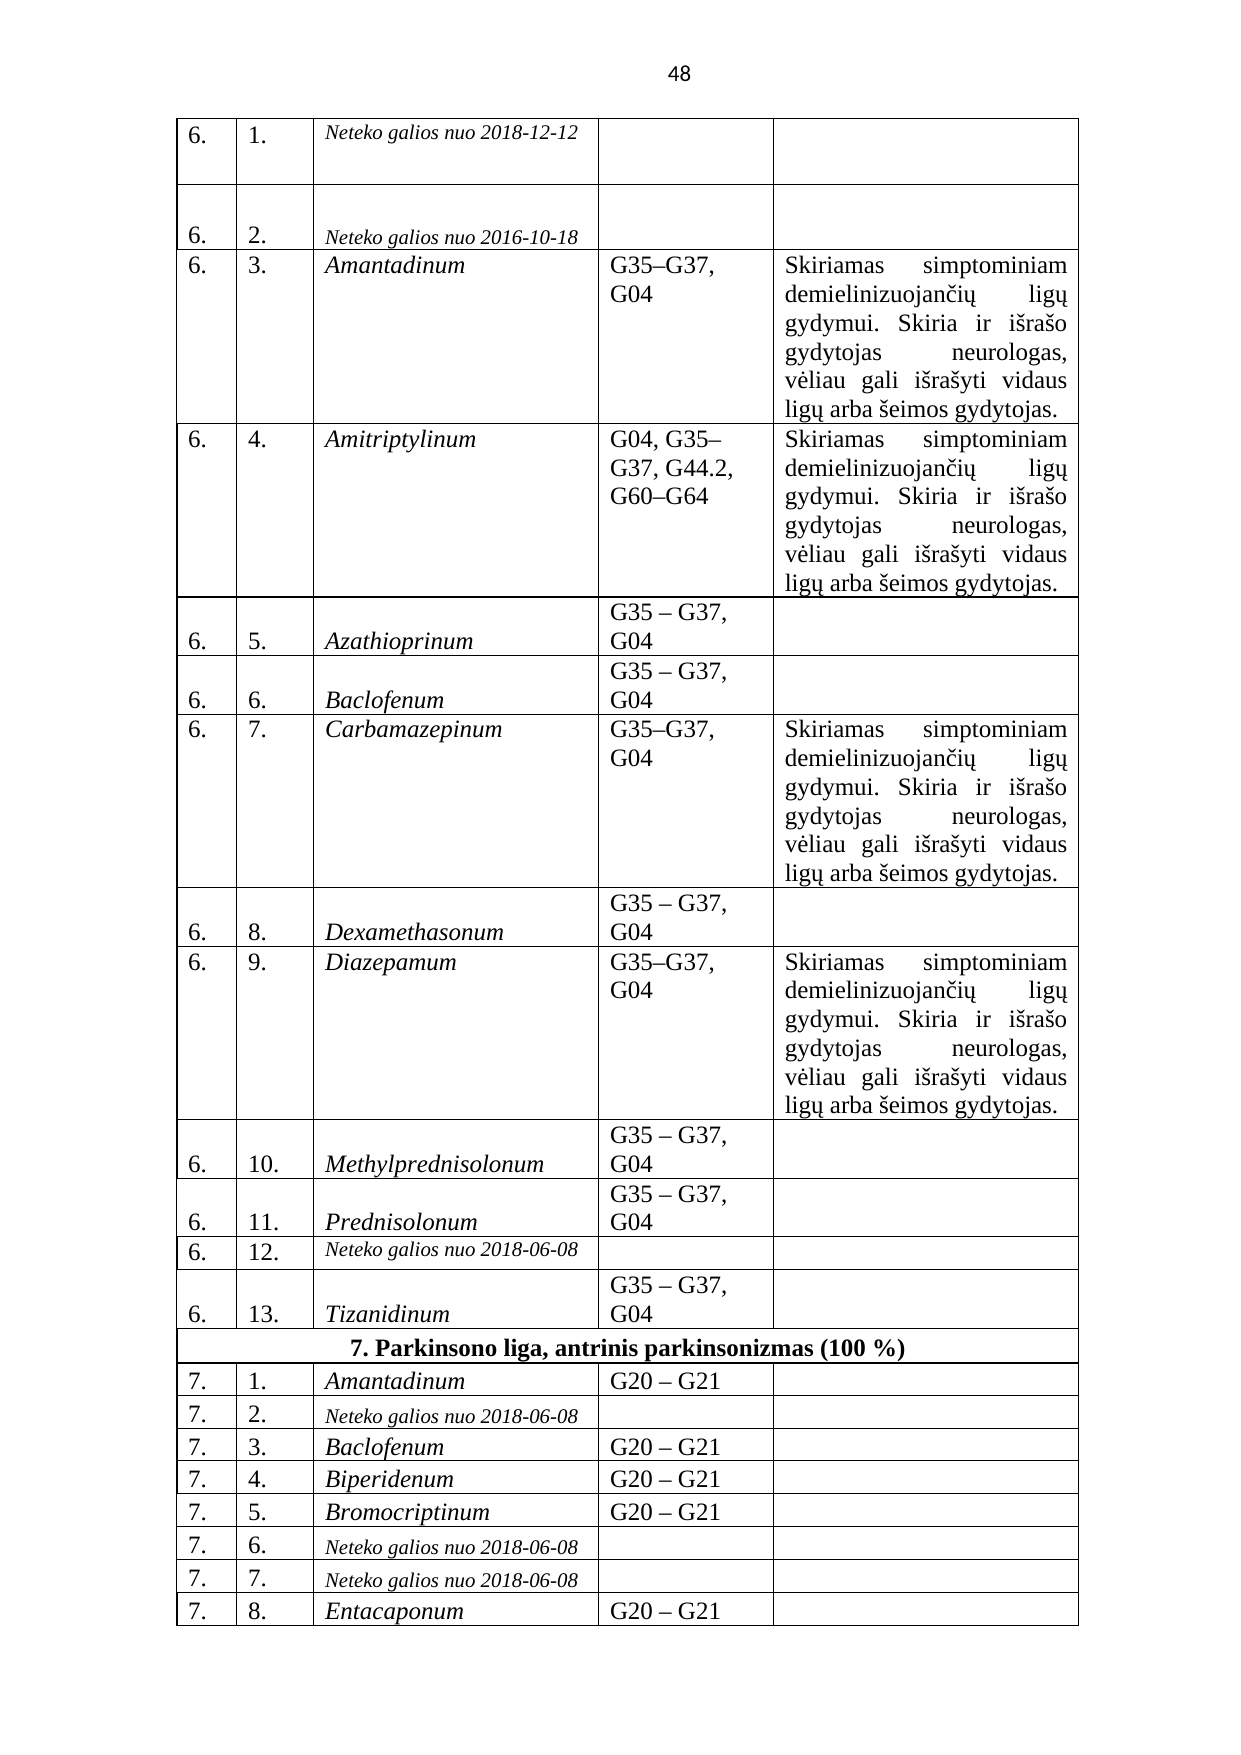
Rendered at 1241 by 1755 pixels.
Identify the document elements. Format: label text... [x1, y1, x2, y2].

table_cell 1. [237, 119, 313, 184]
table_cell [1109, 1395, 1123, 1428]
table_cell [1109, 423, 1123, 596]
table_cell [1103, 1592, 1109, 1624]
table_cell [1099, 184, 1103, 249]
table_cell 6. [177, 250, 236, 423]
table_cell 12. [237, 1237, 313, 1269]
table_cell 13. [237, 1270, 313, 1328]
table_cell [1088, 118, 1093, 184]
table_cell 7. [177, 1560, 236, 1592]
table_cell [774, 1364, 1078, 1395]
table_cell [1103, 1269, 1109, 1328]
table_cell [1093, 1559, 1099, 1592]
table_cell [1084, 1493, 1088, 1526]
table_cell [1109, 714, 1123, 887]
table_cell [1103, 946, 1109, 1119]
table_cell G35 – G37, G04 [599, 598, 773, 655]
table_cell G35 – G37, G04 [599, 1270, 773, 1328]
table_cell [1084, 1362, 1088, 1395]
table_cell Neteko galios nuo 2018-06-08 [314, 1560, 598, 1592]
table_cell [599, 1560, 773, 1592]
table_cell [1103, 118, 1109, 184]
table_cell [1103, 714, 1109, 887]
table_cell G35 – G37, G04 [599, 1120, 773, 1178]
table_cell [774, 1429, 1078, 1460]
table_cell 6. [178, 119, 236, 184]
table_cell 8. [237, 1593, 313, 1624]
table_cell 7. Parkinsono liga, antrinis parkinsonizmas (100 %) [178, 1329, 1078, 1362]
table_cell G35 – G37, G04 [599, 888, 773, 946]
table_cell [774, 1396, 1078, 1428]
table_cell [1103, 655, 1109, 713]
table_cell [1088, 1559, 1093, 1592]
table_cell 7. [237, 1560, 313, 1592]
table_cell [1093, 596, 1099, 655]
table_cell [1079, 1362, 1083, 1395]
table_cell 6. [237, 1527, 313, 1559]
table_cell [1103, 1119, 1109, 1178]
table_cell [1109, 1269, 1123, 1328]
table_cell [1099, 887, 1103, 946]
table_cell [1088, 1178, 1093, 1236]
table_cell [1088, 1526, 1093, 1559]
table_cell 3. [237, 250, 313, 423]
table_cell [774, 1527, 1078, 1559]
table_cell [1093, 946, 1099, 1119]
table_cell [1093, 118, 1099, 184]
table_cell [599, 1396, 773, 1428]
table_cell [1084, 655, 1088, 713]
table_cell [1099, 655, 1103, 713]
table_cell G04, G35–G37, G44.2, G60–G64 [599, 424, 773, 596]
table_cell [1088, 1395, 1093, 1428]
table_cell [599, 185, 773, 249]
table_cell Diazepamum [314, 947, 598, 1119]
table_cell Dexamethasonum [314, 888, 598, 946]
table_cell [1099, 118, 1103, 184]
table_cell G35 – G37, G04 [599, 656, 773, 713]
table_cell [1088, 1493, 1093, 1526]
table_cell [1079, 1119, 1083, 1178]
table_cell [1099, 714, 1103, 887]
table_cell 7. [178, 1396, 236, 1428]
table_cell Tizanidinum [314, 1270, 598, 1328]
table_cell 2. [237, 1396, 313, 1428]
table_cell [774, 1120, 1078, 1178]
table_cell [1084, 1460, 1088, 1493]
table_cell [1109, 1178, 1123, 1236]
table_cell [1109, 1328, 1123, 1362]
table_cell [1088, 1119, 1093, 1178]
table_cell [1084, 184, 1088, 249]
table_cell [1093, 655, 1099, 713]
table_cell 5. [237, 1494, 313, 1526]
table_cell [1099, 1362, 1103, 1395]
table_cell [1109, 1592, 1123, 1624]
table_cell [1088, 1269, 1093, 1328]
table_cell [774, 888, 1078, 946]
table_cell [599, 1237, 773, 1269]
table_cell 4. [237, 1461, 313, 1493]
table_cell [1079, 1269, 1083, 1328]
table_cell [1079, 1178, 1083, 1236]
table_cell 6. [237, 656, 313, 713]
table_cell 6. [178, 185, 236, 249]
table_cell [1103, 1559, 1109, 1592]
table_cell [1103, 184, 1109, 249]
table_cell [1084, 1526, 1088, 1559]
table_cell [1099, 1592, 1103, 1624]
table_cell G20 – G21 [599, 1593, 773, 1624]
table_cell 6. [178, 947, 236, 1119]
table_cell [1103, 596, 1109, 655]
table_cell G20 – G21 [599, 1429, 773, 1460]
table_cell [1079, 946, 1083, 1119]
table_cell [1093, 1526, 1099, 1559]
table_cell 6. [178, 888, 236, 946]
table_cell 5. [237, 598, 313, 655]
table_cell [1079, 1559, 1083, 1592]
table_cell [1088, 714, 1093, 887]
table_cell [1109, 1428, 1123, 1460]
table_cell [1084, 1236, 1088, 1269]
table_cell Entacaponum [314, 1593, 598, 1624]
table_cell Carbamazepinum [314, 715, 598, 887]
table_cell 7. [178, 1364, 236, 1395]
table_cell [1109, 887, 1123, 946]
table_cell [1099, 1493, 1103, 1526]
table_cell [1093, 714, 1099, 887]
table_cell [1109, 1236, 1123, 1269]
table_cell [1084, 1428, 1088, 1460]
table_cell [1079, 184, 1083, 249]
table_cell [774, 185, 1078, 249]
table_cell [1093, 1119, 1099, 1178]
table_cell 6. [178, 598, 236, 655]
table_cell G20 – G21 [599, 1494, 773, 1526]
table_cell [1099, 1559, 1103, 1592]
table_cell Baclofenum [314, 1429, 598, 1460]
table_cell [774, 1179, 1078, 1236]
table_cell [1093, 423, 1099, 596]
table_cell [1093, 1236, 1099, 1269]
table_cell [1099, 1236, 1103, 1269]
table_cell Prednisolonum [314, 1179, 598, 1236]
table_cell [599, 119, 773, 184]
table_cell [1088, 946, 1093, 1119]
table_cell Neteko galios nuo 2016-10-18 [314, 185, 598, 249]
table_cell [1099, 1119, 1103, 1178]
table_cell [1079, 596, 1083, 655]
table_cell [1084, 596, 1088, 655]
table_cell 7. [177, 1527, 236, 1559]
table_cell [1109, 1559, 1123, 1592]
table_cell Amantadinum [314, 1364, 598, 1395]
table_cell [1093, 184, 1099, 249]
table_cell [1109, 1526, 1123, 1559]
table_cell [1093, 1493, 1099, 1526]
table_cell [774, 119, 1078, 184]
table_cell Amantadinum [314, 250, 598, 423]
table_cell Baclofenum [314, 656, 598, 713]
table_cell 6. [178, 1120, 236, 1178]
table_cell [1093, 1460, 1099, 1493]
table_cell [1088, 1592, 1093, 1624]
table_cell 7. [237, 715, 313, 887]
table_cell [1084, 1119, 1088, 1178]
table_cell 6. [178, 1237, 236, 1269]
table_cell [1103, 1493, 1109, 1526]
table_cell [774, 598, 1078, 655]
table_cell 3. [237, 1429, 313, 1460]
table_cell Neteko galios nuo 2018-12-12 [314, 119, 598, 184]
table_cell 10. [237, 1120, 313, 1178]
table_cell [1109, 1362, 1123, 1395]
table_cell [1099, 1328, 1103, 1362]
table_cell [1093, 1428, 1099, 1460]
table_cell [1088, 1328, 1093, 1362]
table_cell G35 – G37, G04 [599, 1179, 773, 1236]
table_cell [774, 1560, 1078, 1592]
table_cell [1099, 946, 1103, 1119]
table_cell [1088, 655, 1093, 713]
table_cell [1084, 423, 1088, 596]
table_cell 2. [237, 185, 313, 249]
table_cell [1084, 1592, 1088, 1624]
table_cell [774, 1461, 1078, 1493]
table_cell [1109, 249, 1123, 423]
table_cell [1079, 423, 1083, 596]
table_cell 7. [178, 1429, 236, 1460]
table_cell [1084, 946, 1088, 1119]
table_cell [1084, 887, 1088, 946]
table_cell [1093, 1592, 1099, 1624]
table_cell [1084, 1269, 1088, 1328]
table_cell [1084, 249, 1088, 423]
table_cell [1099, 249, 1103, 423]
table_cell [1099, 1526, 1103, 1559]
table_cell [1093, 1269, 1099, 1328]
table_cell [1079, 1493, 1083, 1526]
table_cell 7. [178, 1461, 236, 1493]
table_cell 6. [178, 656, 236, 713]
table_cell Amitriptylinum [314, 424, 598, 596]
table_cell 6. [177, 1270, 236, 1328]
table_cell [1093, 887, 1099, 946]
table_cell [1099, 1460, 1103, 1493]
table_cell G20 – G21 [599, 1461, 773, 1493]
table_cell [1103, 887, 1109, 946]
table_cell [774, 1593, 1078, 1624]
table_cell [1093, 1395, 1099, 1428]
table_cell [1103, 1526, 1109, 1559]
table_cell [1088, 1460, 1093, 1493]
table_cell [1109, 655, 1123, 713]
table_cell Biperidenum [314, 1461, 598, 1493]
table_cell [774, 1237, 1078, 1269]
table_cell [774, 656, 1078, 713]
table_cell [1079, 1395, 1083, 1428]
table_cell 4. [237, 424, 313, 596]
table_cell [1093, 1178, 1099, 1236]
table_cell [1093, 249, 1099, 423]
table_cell 8. [237, 888, 313, 946]
table_cell Azathioprinum [314, 598, 598, 655]
table_cell [1079, 1428, 1083, 1460]
table_cell [1088, 1362, 1093, 1395]
table_cell 6. [178, 424, 236, 596]
table_cell [1103, 1236, 1109, 1269]
table_cell [1088, 249, 1093, 423]
table_cell [1079, 887, 1083, 946]
table_cell G35–G37, G04 [599, 715, 773, 887]
table_cell [1103, 423, 1109, 596]
table_cell [1099, 1395, 1103, 1428]
table_cell [1103, 1328, 1109, 1362]
table_cell [1109, 946, 1123, 1119]
table_cell [1084, 714, 1088, 887]
table_cell [1079, 1592, 1083, 1624]
table_cell Skiriamas simptominiam demielinizuojančių ligų gydymui. Skiria ir išrašo gydytojas neurologas, vėliau gali išrašyti vidaus ligų arba šeimos gydytojas. [774, 424, 1078, 596]
table_cell [1079, 714, 1083, 887]
table_cell Neteko galios nuo 2018-06-08 [314, 1237, 598, 1269]
table_cell [1079, 1460, 1083, 1493]
table_cell [599, 1527, 773, 1559]
table_cell [1103, 249, 1109, 423]
table_cell Bromocriptinum [314, 1494, 598, 1526]
table_cell G20 – G21 [599, 1364, 773, 1395]
table_cell [1103, 1460, 1109, 1493]
table_cell [1093, 1328, 1099, 1362]
table_cell [1103, 1395, 1109, 1428]
table_cell [1084, 1328, 1088, 1362]
table_cell [1088, 1428, 1093, 1460]
table_cell [1088, 423, 1093, 596]
table_cell [1093, 1362, 1099, 1395]
table_cell [1099, 1178, 1103, 1236]
table_cell [1088, 184, 1093, 249]
table_cell [1109, 118, 1123, 184]
table_cell [1084, 1559, 1088, 1592]
table_cell [1109, 1119, 1123, 1178]
table_cell [1109, 596, 1123, 655]
table_cell [1079, 1236, 1083, 1269]
table_cell [1079, 655, 1083, 713]
table_cell [1099, 423, 1103, 596]
table_cell 1. [237, 1364, 313, 1395]
table_cell [1099, 596, 1103, 655]
table_cell Methylprednisolonum [314, 1120, 598, 1178]
table_cell 7. [177, 1494, 236, 1526]
table_cell [1088, 596, 1093, 655]
table_cell 9. [237, 947, 313, 1119]
table_cell 6. [178, 715, 236, 887]
table_cell [1084, 118, 1088, 184]
table_cell Neteko galios nuo 2018-06-08 [314, 1396, 598, 1428]
table_cell 6. [177, 1179, 236, 1236]
table_cell G35–G37, G04 [599, 947, 773, 1119]
table_cell [1109, 1460, 1123, 1493]
table_cell [1109, 1493, 1123, 1526]
table_cell Neteko galios nuo 2018-06-08 [314, 1527, 598, 1559]
table_cell [1103, 1362, 1109, 1395]
table_cell G35–G37, G04 [599, 250, 773, 423]
table_cell [1099, 1428, 1103, 1460]
table_cell [774, 1494, 1078, 1526]
table_cell [1109, 184, 1123, 249]
table_cell 11. [237, 1179, 313, 1236]
table_cell [1103, 1178, 1109, 1236]
table_cell [1079, 118, 1083, 184]
table_cell Skiriamas simptominiam demielinizuojančių ligų gydymui. Skiria ir išrašo gydytojas neurologas, vėliau gali išrašyti vidaus ligų arba šeimos gydytojas. [774, 250, 1078, 423]
table_cell Skiriamas simptominiam demielinizuojančių ligų gydymui. Skiria ir išrašo gydytojas neurologas, vėliau gali išrašyti vidaus ligų arba šeimos gydytojas. [774, 947, 1078, 1119]
table_cell [1099, 1269, 1103, 1328]
table_cell [1079, 1526, 1083, 1559]
table_cell [1103, 1428, 1109, 1460]
table_cell 7. [178, 1593, 236, 1624]
table_cell [1084, 1395, 1088, 1428]
table_cell [1088, 887, 1093, 946]
table_cell [1079, 249, 1083, 423]
table_cell [1084, 1178, 1088, 1236]
table_cell Skiriamas simptominiam demielinizuojančių ligų gydymui. Skiria ir išrašo gydytojas neurologas, vėliau gali išrašyti vidaus ligų arba šeimos gydytojas. [774, 715, 1078, 887]
table_cell [774, 1270, 1078, 1328]
table_cell [1088, 1236, 1093, 1269]
table_cell [1079, 1328, 1083, 1362]
